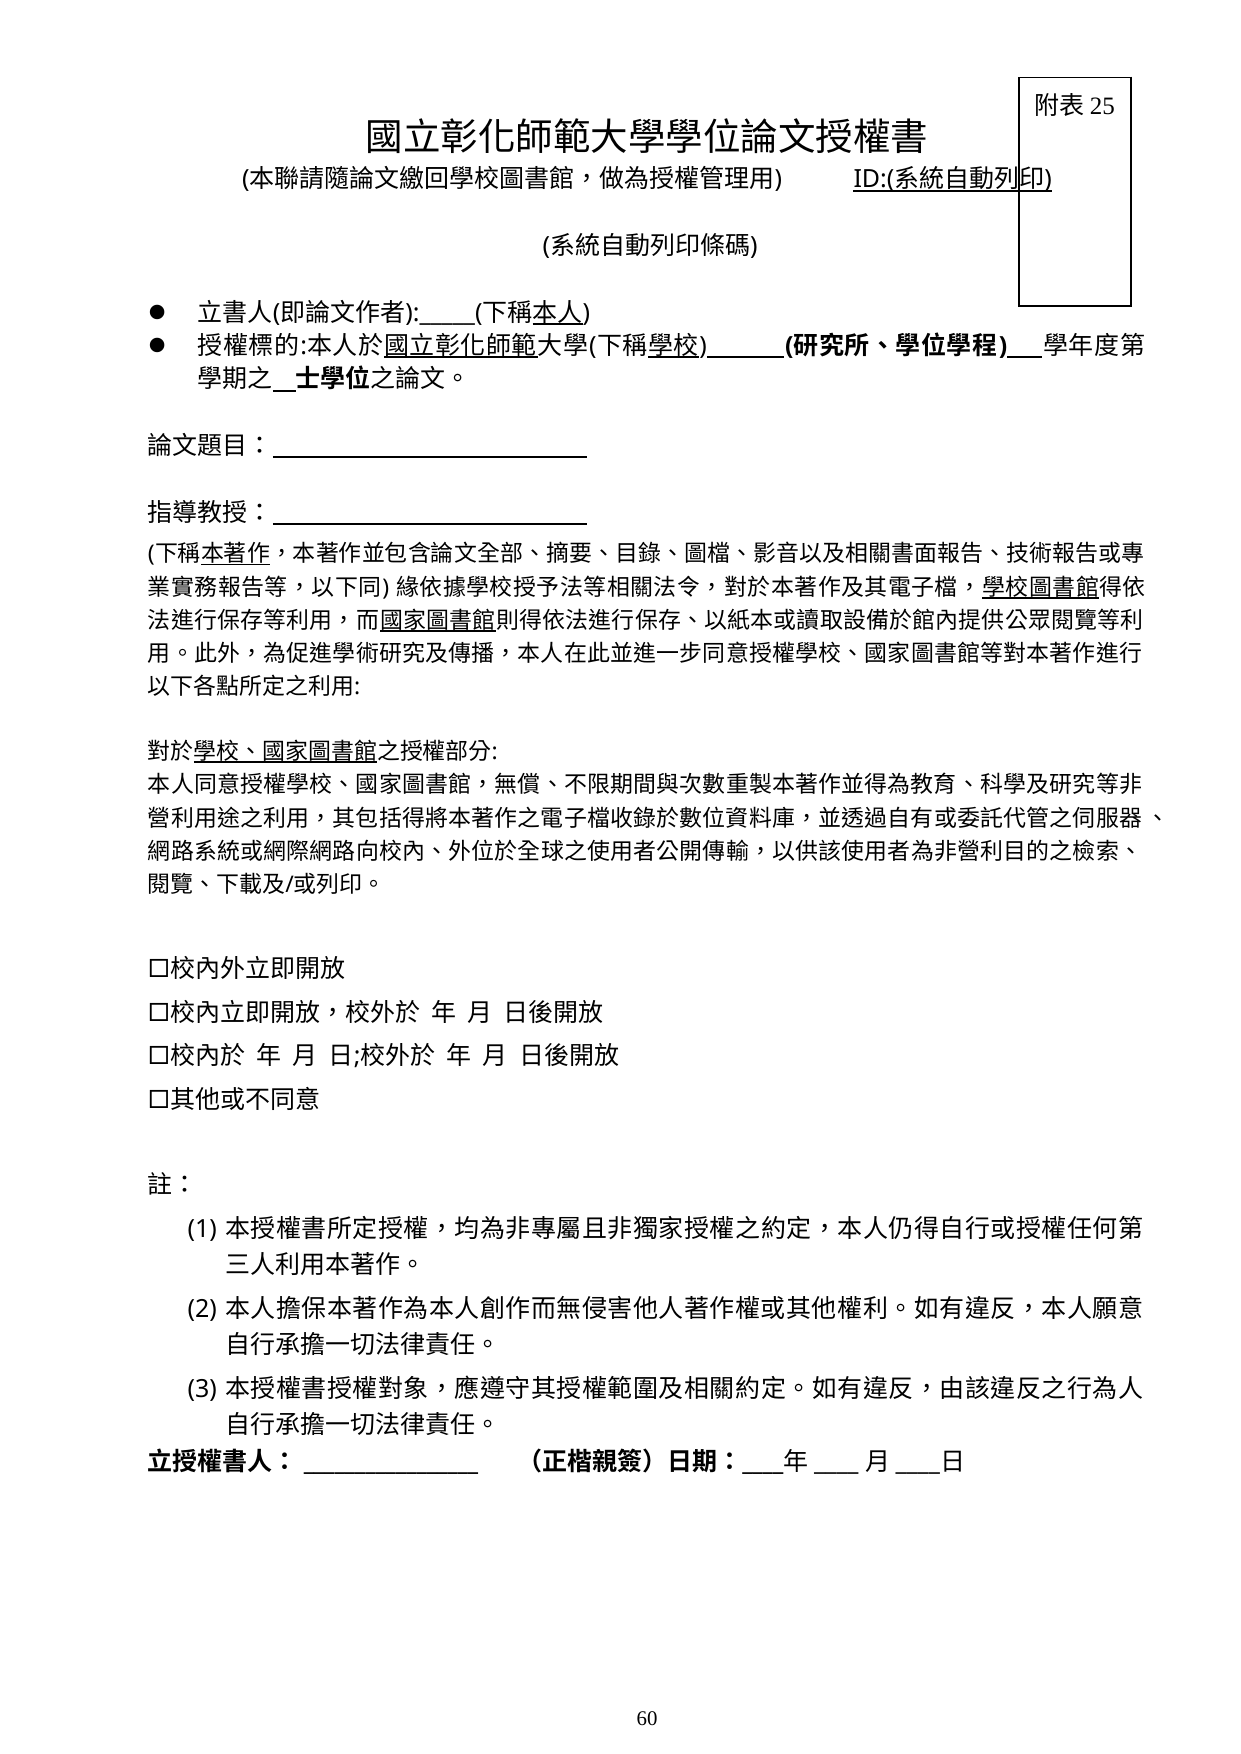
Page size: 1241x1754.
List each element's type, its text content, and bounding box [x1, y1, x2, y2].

list 本人擔保本著作為本人創作而無侵害他人著作權或其他權利。如有違反，本人願意自行承擔一切法律責任。 [187, 1288, 1146, 1361]
text 附表25 [1034, 86, 1116, 122]
text 其他或不同意 [148, 1079, 1146, 1116]
text (下稱本著作，本著作並包含論文全部、摘要、目錄、圖檔、影音以及相關書面報告、技術報告或專業實務報告等，以下同) 緣依據學校授予法等相關法令，對於本著作及其電子檔，學校圖書館得依法進行保存等利用，而國家圖書館則得依法進行保存、以紙本或讀取設備於館內提供公眾閱覽等利用。此外，為促進學術研究及傳播，本人在此並進一步同意授權學校、國家圖書館等對本著作進行以下各點所定之利用: [148, 535, 1146, 702]
text 校內於 年 月 日;校外於 年 月 日後開放 [148, 1036, 1146, 1072]
text 指導教授： [148, 494, 1146, 528]
text 本人同意授權學校、國家圖書館，無償、不限期間與次數重製本著作並得為教育、科學及研究等非營利用途之利用，其包括得將本著作之電子檔收錄於數位資料庫，並透過自有或委託代管之伺服器、網路系統或網際網路向校內、外位於全球之使用者公開傳輸，以供該使用者為非營利目的之檢索、閱覽、下載及/或列印。 [148, 766, 1146, 899]
list 授權標的:本人於國立彰化師範大學(下稱學校) (研究所、學位學程) 學年度第 學期之 士學位之論文。 [148, 328, 1146, 394]
list 立書人(即論文作者):_____(下稱本人) [148, 294, 1146, 328]
text 立授權書人： _________________ （正楷親簽）日期：____年 ____ 月 ____日 [148, 1441, 1146, 1477]
text [1132, 107, 1146, 161]
text (本聯請隨論文繳回學校圖書館，做為授權管理用) ID:(系統自動列印) [148, 161, 1018, 194]
list 本授權書所定授權，均為非專屬且非獨家授權之約定，本人仍得自行或授權任何第三人利用本著作。 [187, 1208, 1146, 1281]
text 註： [148, 1165, 1146, 1201]
text 校內立即開放，校外於 年 月 日後開放 [148, 992, 1146, 1028]
text [1132, 228, 1146, 261]
text 對於學校、國家圖書館之授權部分: [148, 733, 1146, 766]
text 校內外立即開放 [148, 948, 1146, 984]
text 論文題目： [148, 428, 1146, 461]
text 國立彰化師範大學學位論文授權書 [148, 107, 1018, 161]
list 本授權書授權對象，應遵守其授權範圍及相關約定。如有違反，由該違反之行為人自行承擔一切法律責任。 [187, 1368, 1146, 1441]
text (系統自動列印條碼) [148, 228, 1018, 261]
